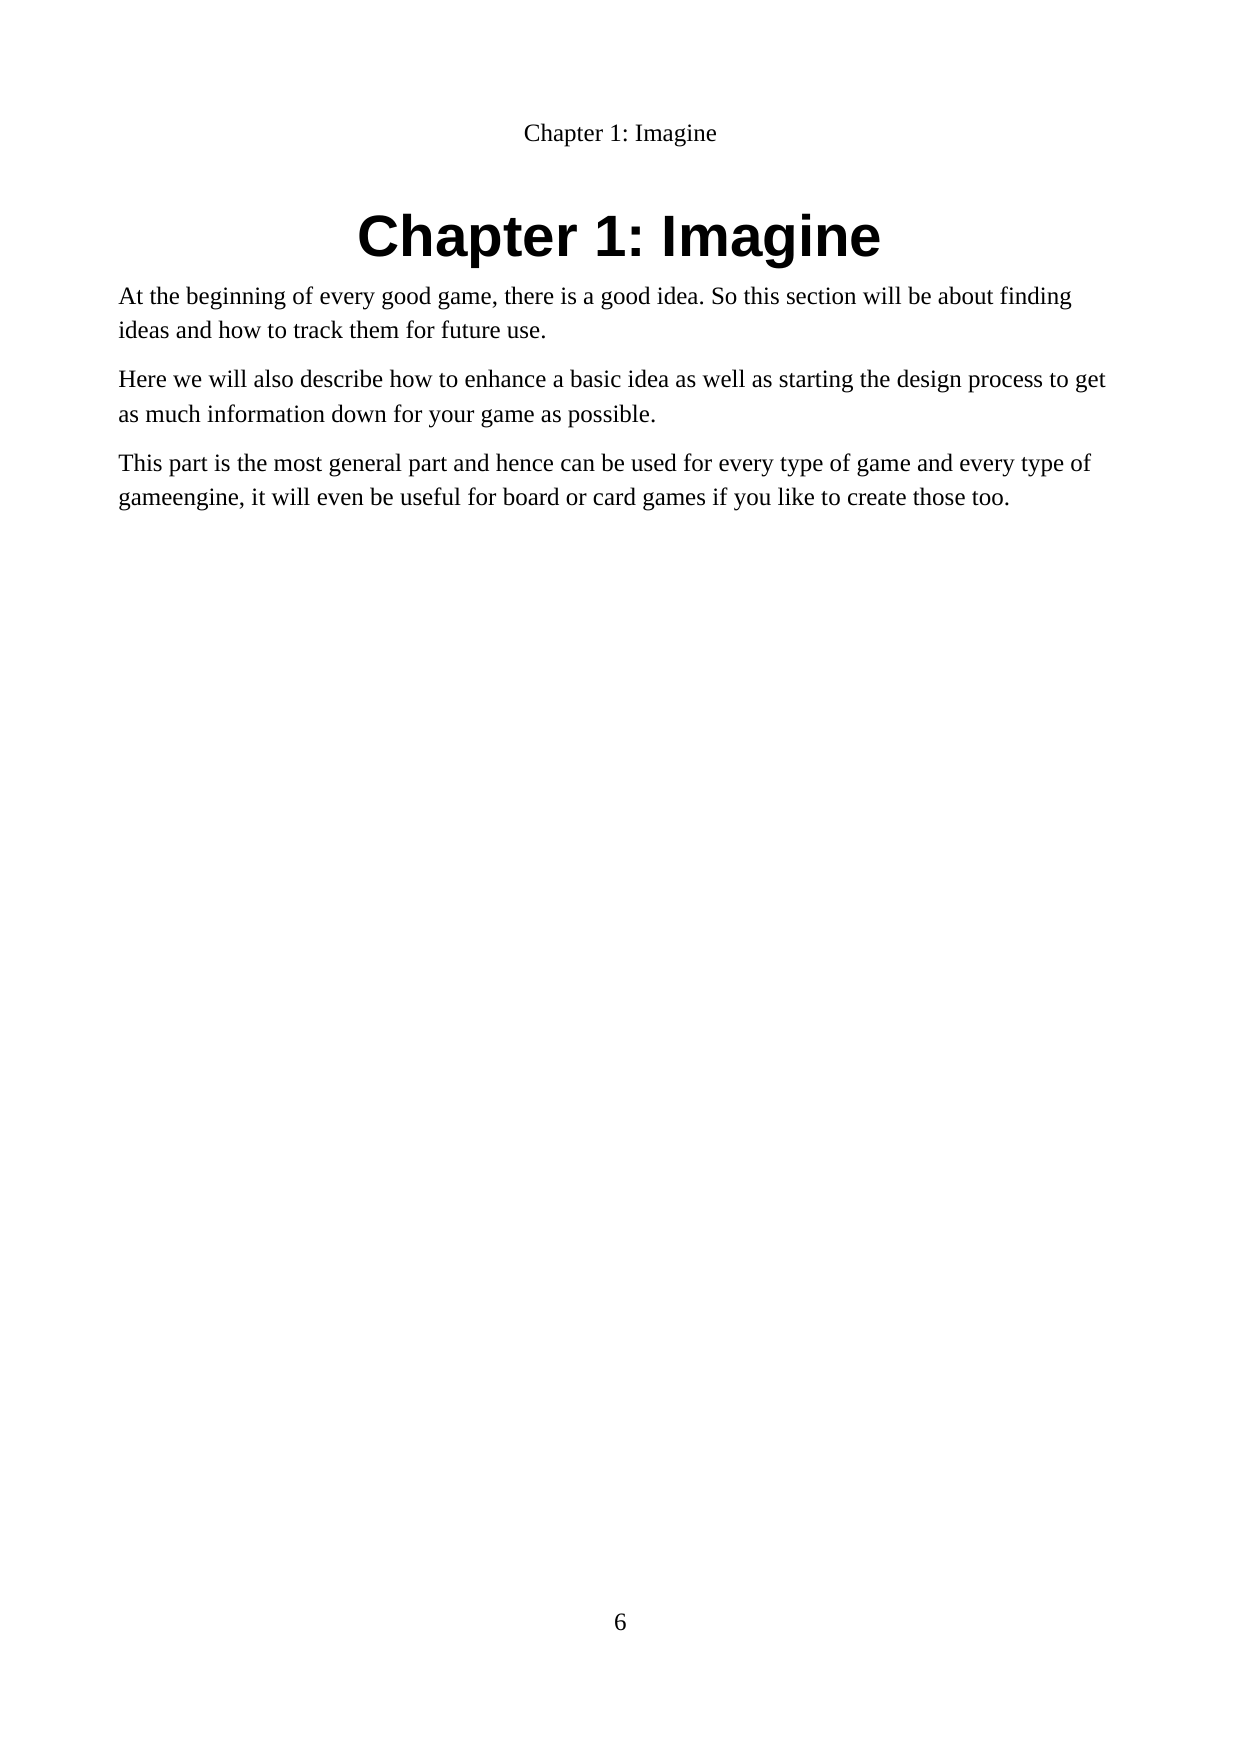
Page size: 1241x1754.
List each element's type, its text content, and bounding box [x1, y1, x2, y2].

subtitle Chapter 1: Imagine [118, 201, 1122, 268]
text Here we will also describe how to enhance a basic idea as well as starting the design process to get as much information down for your game as possible. [118, 364, 1122, 428]
text This part is the most general part and hence can be used for every type of game and every type of gameengine, it will even be useful for board or card games if you like to create those too. [118, 448, 1122, 511]
text At the beginning of every good game, there is a good idea. So this section will be about finding ideas and how to track them for future use. [118, 281, 1122, 344]
